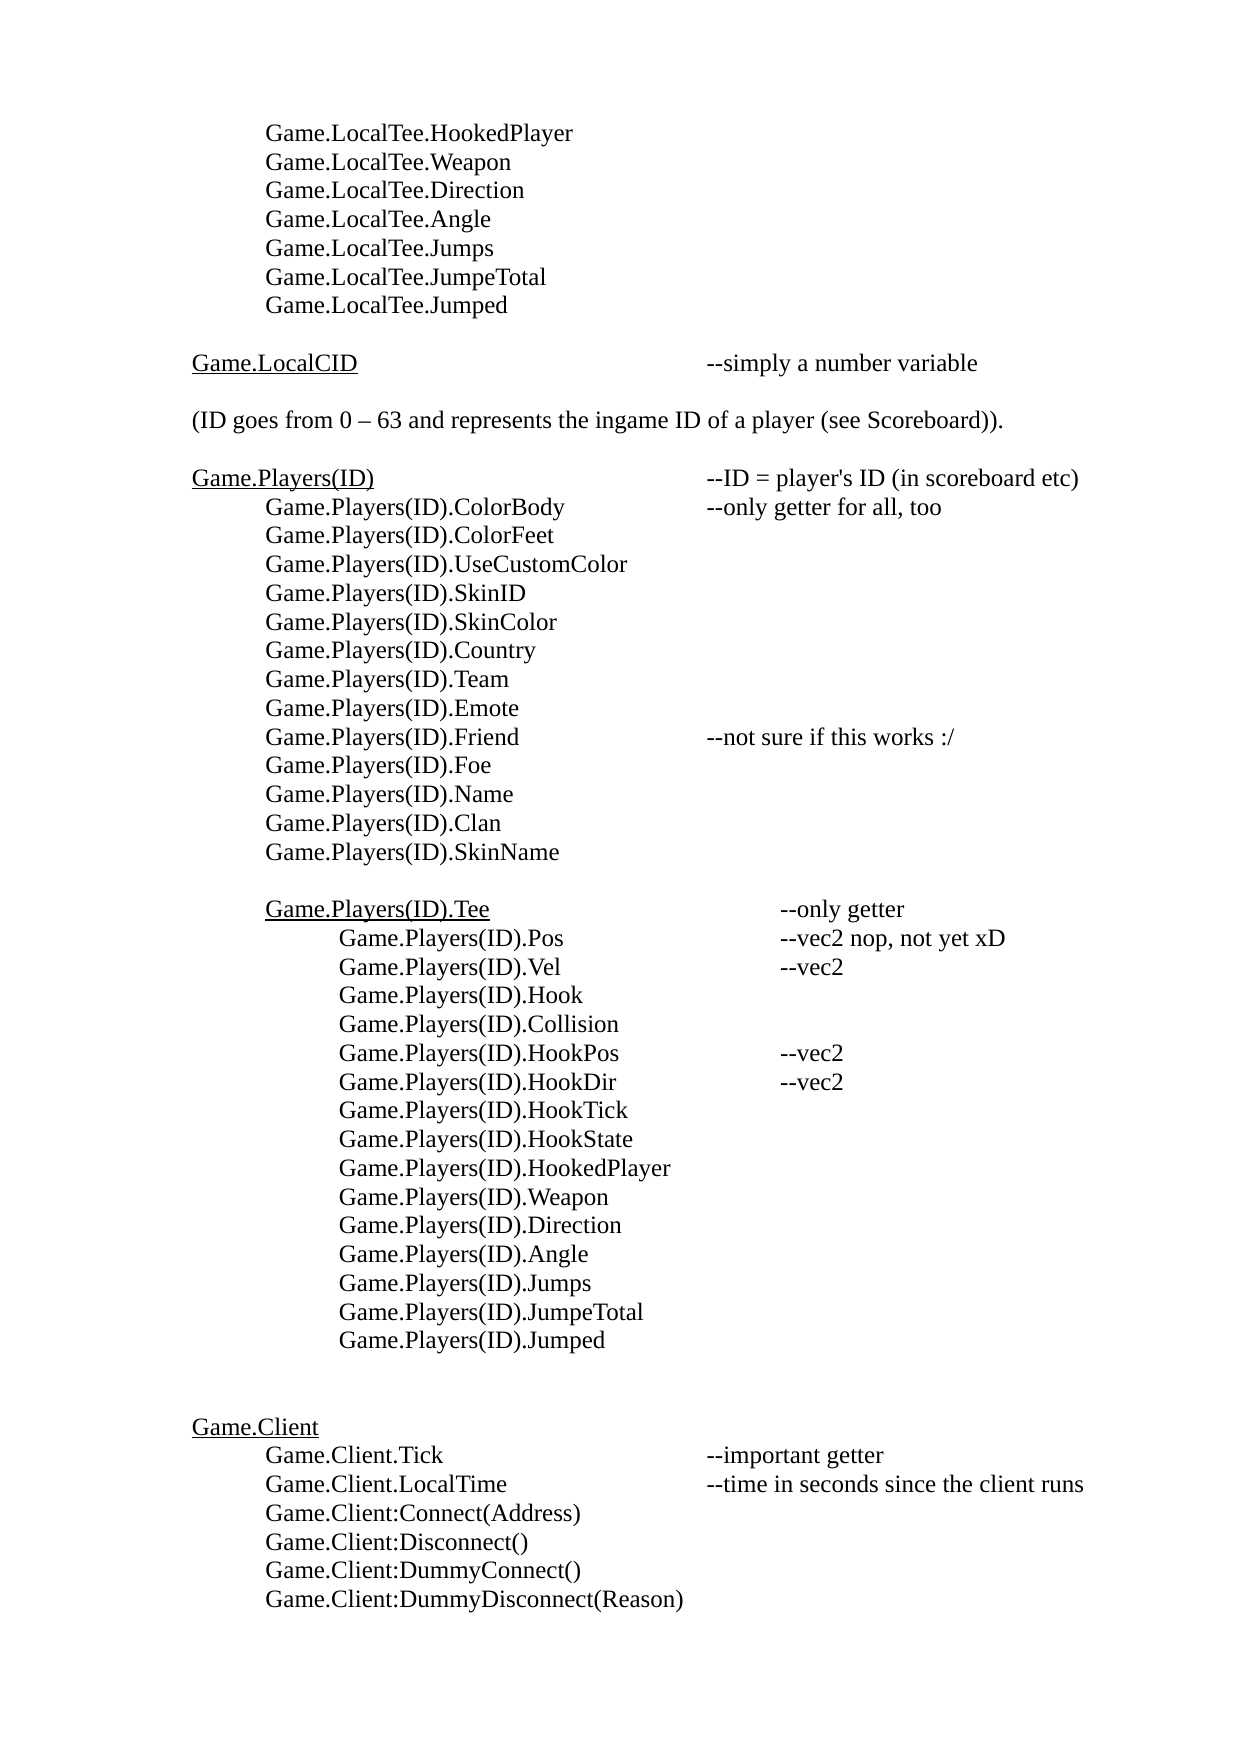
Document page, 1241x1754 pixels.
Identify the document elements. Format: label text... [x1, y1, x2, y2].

text Game.LocalTee.Jumps [118, 233, 1122, 262]
text Game.Players(ID).HookedPlayer [118, 1153, 1122, 1182]
text Game.Players(ID).ColorFeet [118, 521, 1122, 549]
text Game.Players(ID).Country [118, 636, 1122, 664]
text Game.Client [118, 1412, 1122, 1441]
text Game.LocalTee.Jumped [118, 291, 1122, 319]
text Game.Players(ID).Pos --vec2 nop, not yet xD [118, 923, 1122, 952]
text Game.Players(ID).HookPos --vec2 [118, 1038, 1122, 1067]
text Game.LocalTee.Angle [118, 204, 1122, 233]
text Game.Client:DummyConnect() [118, 1556, 1122, 1584]
text Game.Players(ID).SkinID [118, 578, 1122, 607]
text Game.Players(ID).HookState [118, 1124, 1122, 1153]
text Game.LocalTee.Weapon [118, 147, 1122, 176]
text Game.Players(ID).UseCustomColor [118, 549, 1122, 578]
text Game.Players(ID).Foe [118, 751, 1122, 779]
text Game.Players(ID).HookTick [118, 1096, 1122, 1124]
text Game.Players(ID).Tee --only getter [118, 894, 1122, 923]
text Game.Players(ID).JumpeTotal [118, 1297, 1122, 1326]
text Game.LocalTee.Direction [118, 176, 1122, 204]
text Game.LocalTee.JumpeTotal [118, 262, 1122, 291]
text Game.LocalCID --simply a number variable [118, 348, 1122, 377]
text Game.Players(ID).HookDir --vec2 [118, 1067, 1122, 1096]
text Game.LocalTee.HookedPlayer [118, 118, 1122, 147]
text Game.Players(ID).Jumps [118, 1268, 1122, 1297]
text Game.Players(ID).Collision [118, 1009, 1122, 1038]
text Game.Client:DummyDisconnect(Reason) [118, 1584, 1122, 1613]
text Game.Players(ID) --ID = player's ID (in scoreboard etc) [118, 463, 1122, 492]
text Game.Players(ID).Friend --not sure if this works :/ [118, 722, 1122, 751]
text Game.Players(ID).SkinName [118, 837, 1122, 866]
text Game.Players(ID).Team [118, 664, 1122, 693]
text Game.Players(ID).Hook [118, 981, 1122, 1009]
text Game.Client:Connect(Address) [118, 1498, 1122, 1527]
text Game.Players(ID).Vel --vec2 [118, 952, 1122, 981]
text Game.Players(ID).ColorBody --only getter for all, too [118, 492, 1122, 521]
text Game.Players(ID).Jumped [118, 1326, 1122, 1354]
text Game.Client.Tick --important getter [118, 1441, 1122, 1469]
text (ID goes from 0 – 63 and represents the ingame ID of a player (see Scoreboard)). [118, 406, 1122, 434]
text Game.Players(ID).Clan [118, 808, 1122, 837]
text Game.Players(ID).SkinColor [118, 607, 1122, 636]
text Game.Client.LocalTime --time in seconds since the client runs [118, 1469, 1122, 1498]
text Game.Players(ID).Direction [118, 1211, 1122, 1239]
text Game.Players(ID).Emote [118, 693, 1122, 722]
text Game.Players(ID).Name [118, 779, 1122, 808]
text Game.Client:Disconnect() [118, 1527, 1122, 1556]
text Game.Players(ID).Angle [118, 1239, 1122, 1268]
text Game.Players(ID).Weapon [118, 1182, 1122, 1211]
